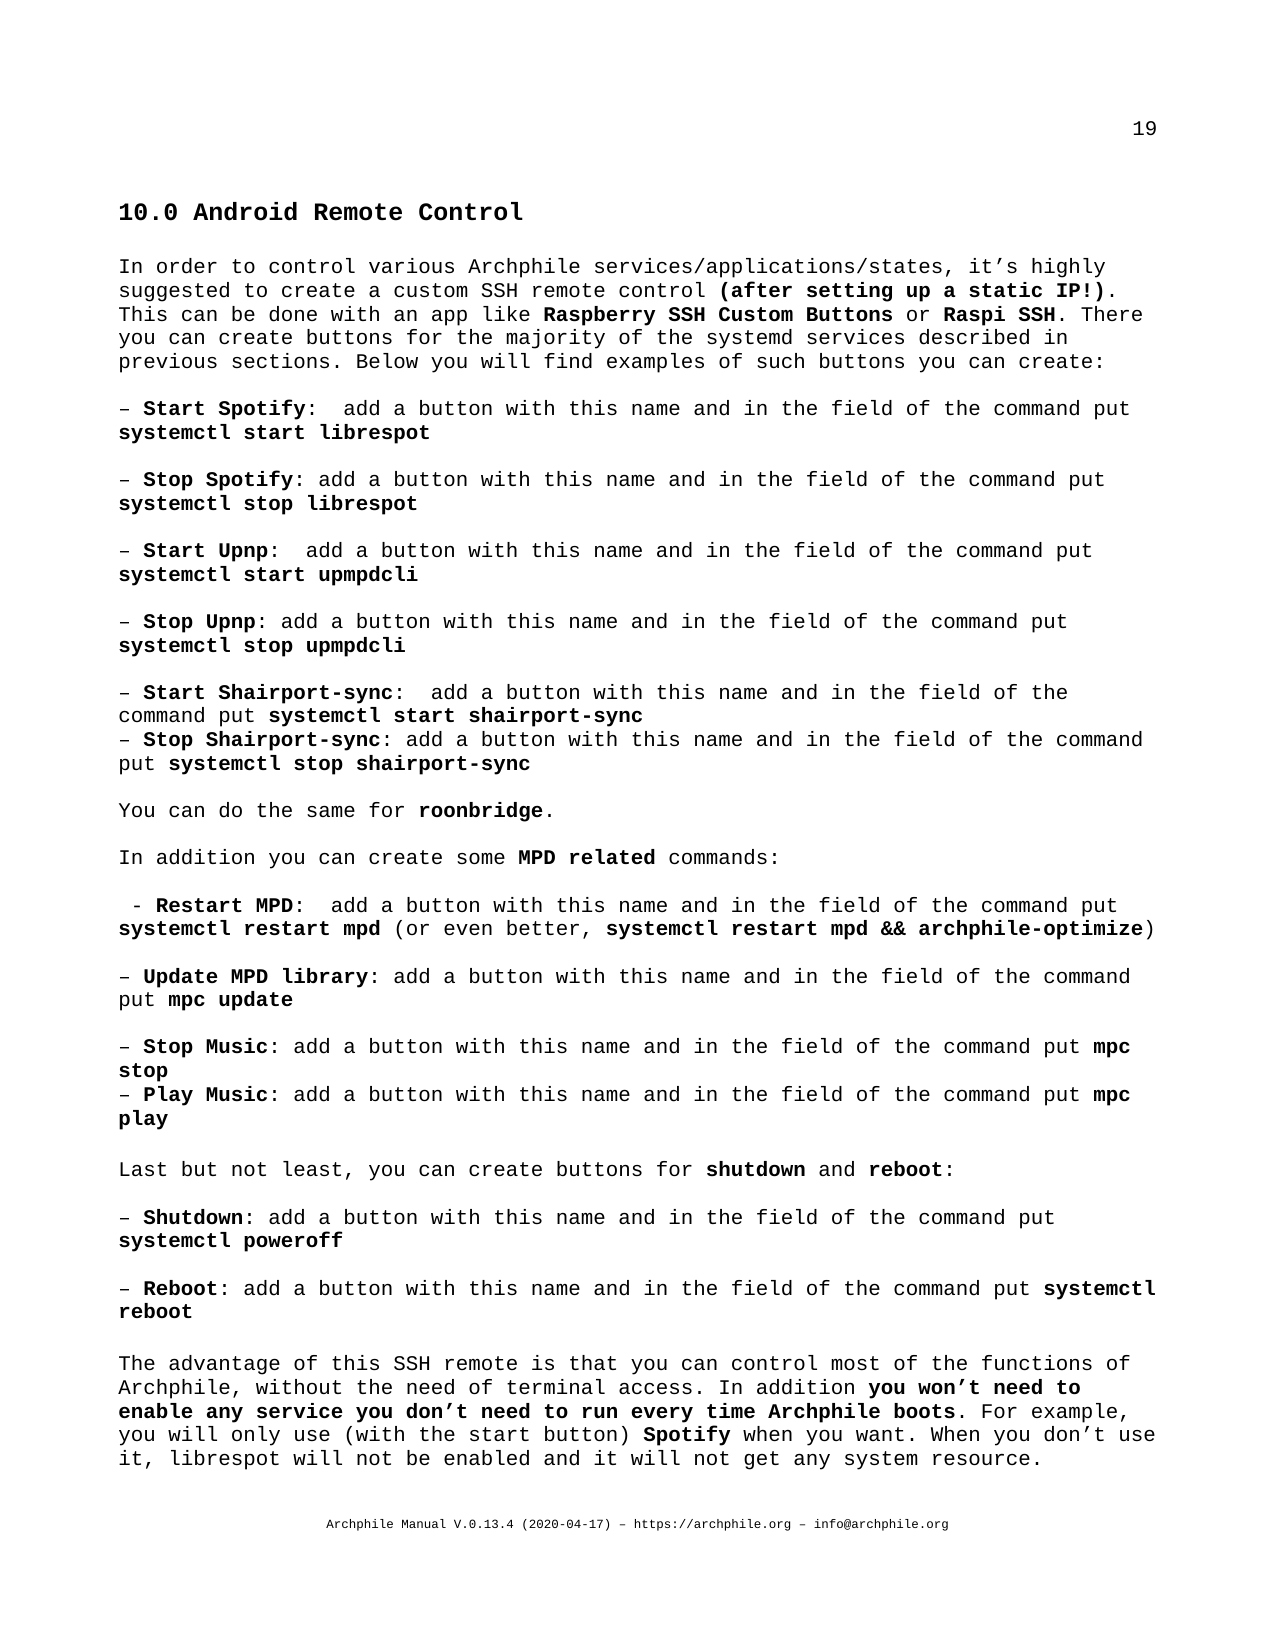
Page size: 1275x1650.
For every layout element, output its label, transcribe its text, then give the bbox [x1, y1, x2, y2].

text – Stop Music: add a button with this name and in the field of the command put mpc stop [118, 1037, 1157, 1084]
text – Play Music: add a button with this name and in the field of the command put mpc play [118, 1084, 1157, 1131]
text In addition you can create some MPD related commands: [118, 847, 1157, 871]
text – Stop Spotify: add a button with this name and in the field of the command put systemctl stop librespot [118, 469, 1157, 516]
text – Stop Shairport-sync: add a button with this name and in the field of the command put systemctl stop shairport-sync [118, 729, 1157, 776]
text – Update MPD library: add a button with this name and in the field of the command put mpc update [118, 966, 1157, 1013]
text – Stop Upnp: add a button with this name and in the field of the command put systemctl stop upmpdcli [118, 611, 1157, 658]
text – Shutdown: add a button with this name and in the field of the command put systemctl poweroff [118, 1207, 1157, 1254]
text 10.0 Android Remote Control [118, 199, 1157, 228]
text – Start Shairport-sync: add a button with this name and in the field of the command put systemctl start shairport-sync [118, 682, 1157, 729]
text – Start Spotify: add a button with this name and in the field of the command put systemctl start librespot [118, 398, 1157, 445]
text The advantage of this SSH remote is that you can control most of the functions of Archphile, without the need of terminal access. In addition you won’t need to enable any service you don’t need to run every time Archphile boots. For example, you will only use (with the start button) Spotify when you want. When you don’t use it, librespot will not be enabled and it will not get any system resource. [118, 1353, 1157, 1472]
text Last but not least, you can create buttons for shutdown and reboot: [118, 1159, 1157, 1183]
text - Restart MPD: add a button with this name and in the field of the command put systemctl restart mpd (or even better, systemctl restart mpd && archphile-optimize) [118, 895, 1157, 942]
text You can do the same for roonbridge. [118, 800, 1157, 824]
text – Reboot: add a button with this name and in the field of the command put systemctl reboot [118, 1278, 1157, 1325]
text In order to control various Archphile services/applications/states, it’s highly suggested to create a custom SSH remote control (after setting up a static IP!). This can be done with an app like Raspberry SSH Custom Buttons or Raspi SSH. There you can create buttons for the majority of the systemd services described in previous sections. Below you will find examples of such buttons you can create: [118, 256, 1157, 374]
text – Start Upnp: add a button with this name and in the field of the command put systemctl start upmpdcli [118, 540, 1157, 587]
